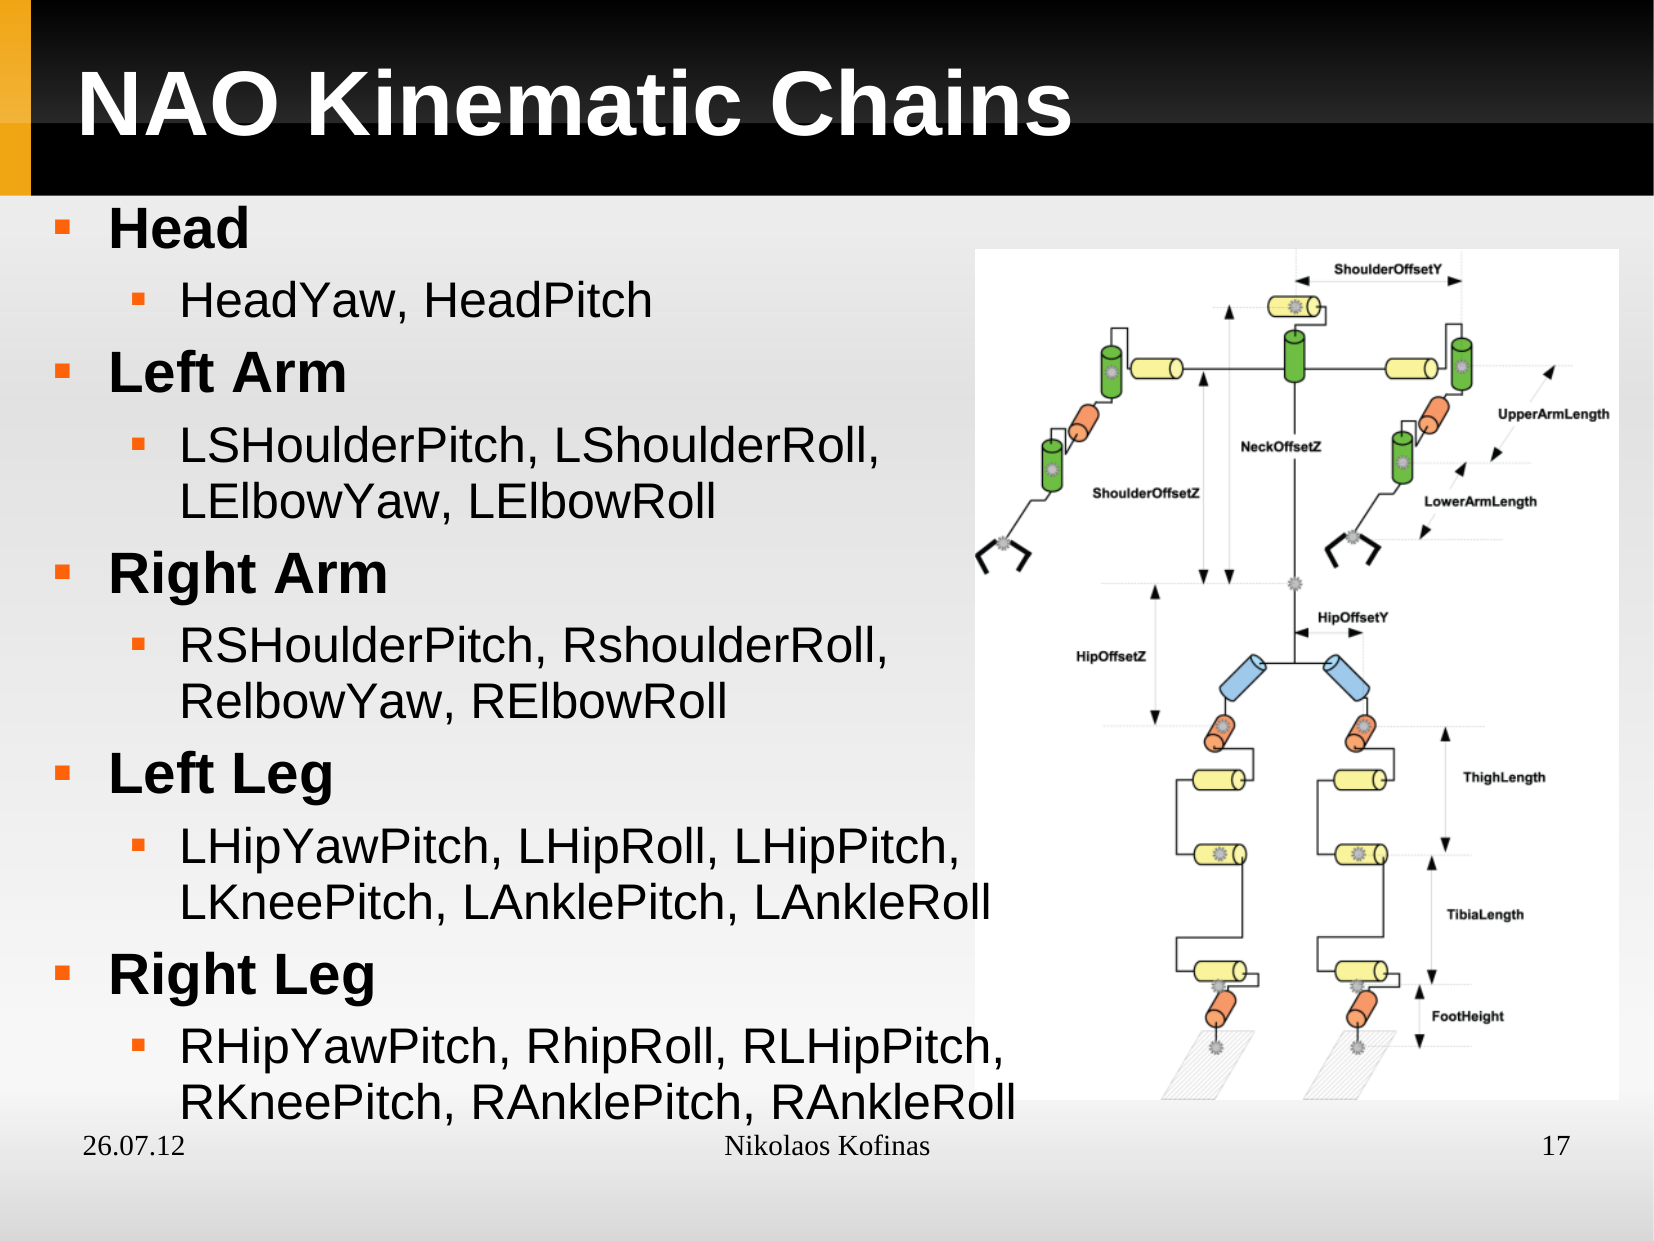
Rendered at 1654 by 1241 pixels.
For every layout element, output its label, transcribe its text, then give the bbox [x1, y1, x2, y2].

title NAO Kinematic Chains [76, 0, 1654, 195]
picture [0, 0, 1654, 1241]
list Head HeadYaw, HeadPitch Left Arm LSHoulderPitch, LShoulderRoll, LElbowYaw, LElbowRoll Right Arm RSHoulderPitch, RshoulderRoll, RelbowYaw, RElbowRoll Left Leg LHipYawPitch, LHipRoll, LHipPitch, LKneePitch, LAnklePitch, LAnkleRoll Right Leg RHipYawPitch, RhipRoll, RLHipPitch, RKneePitch, RAnklePitch, RAnkleRoll [37, 195, 1654, 1208]
